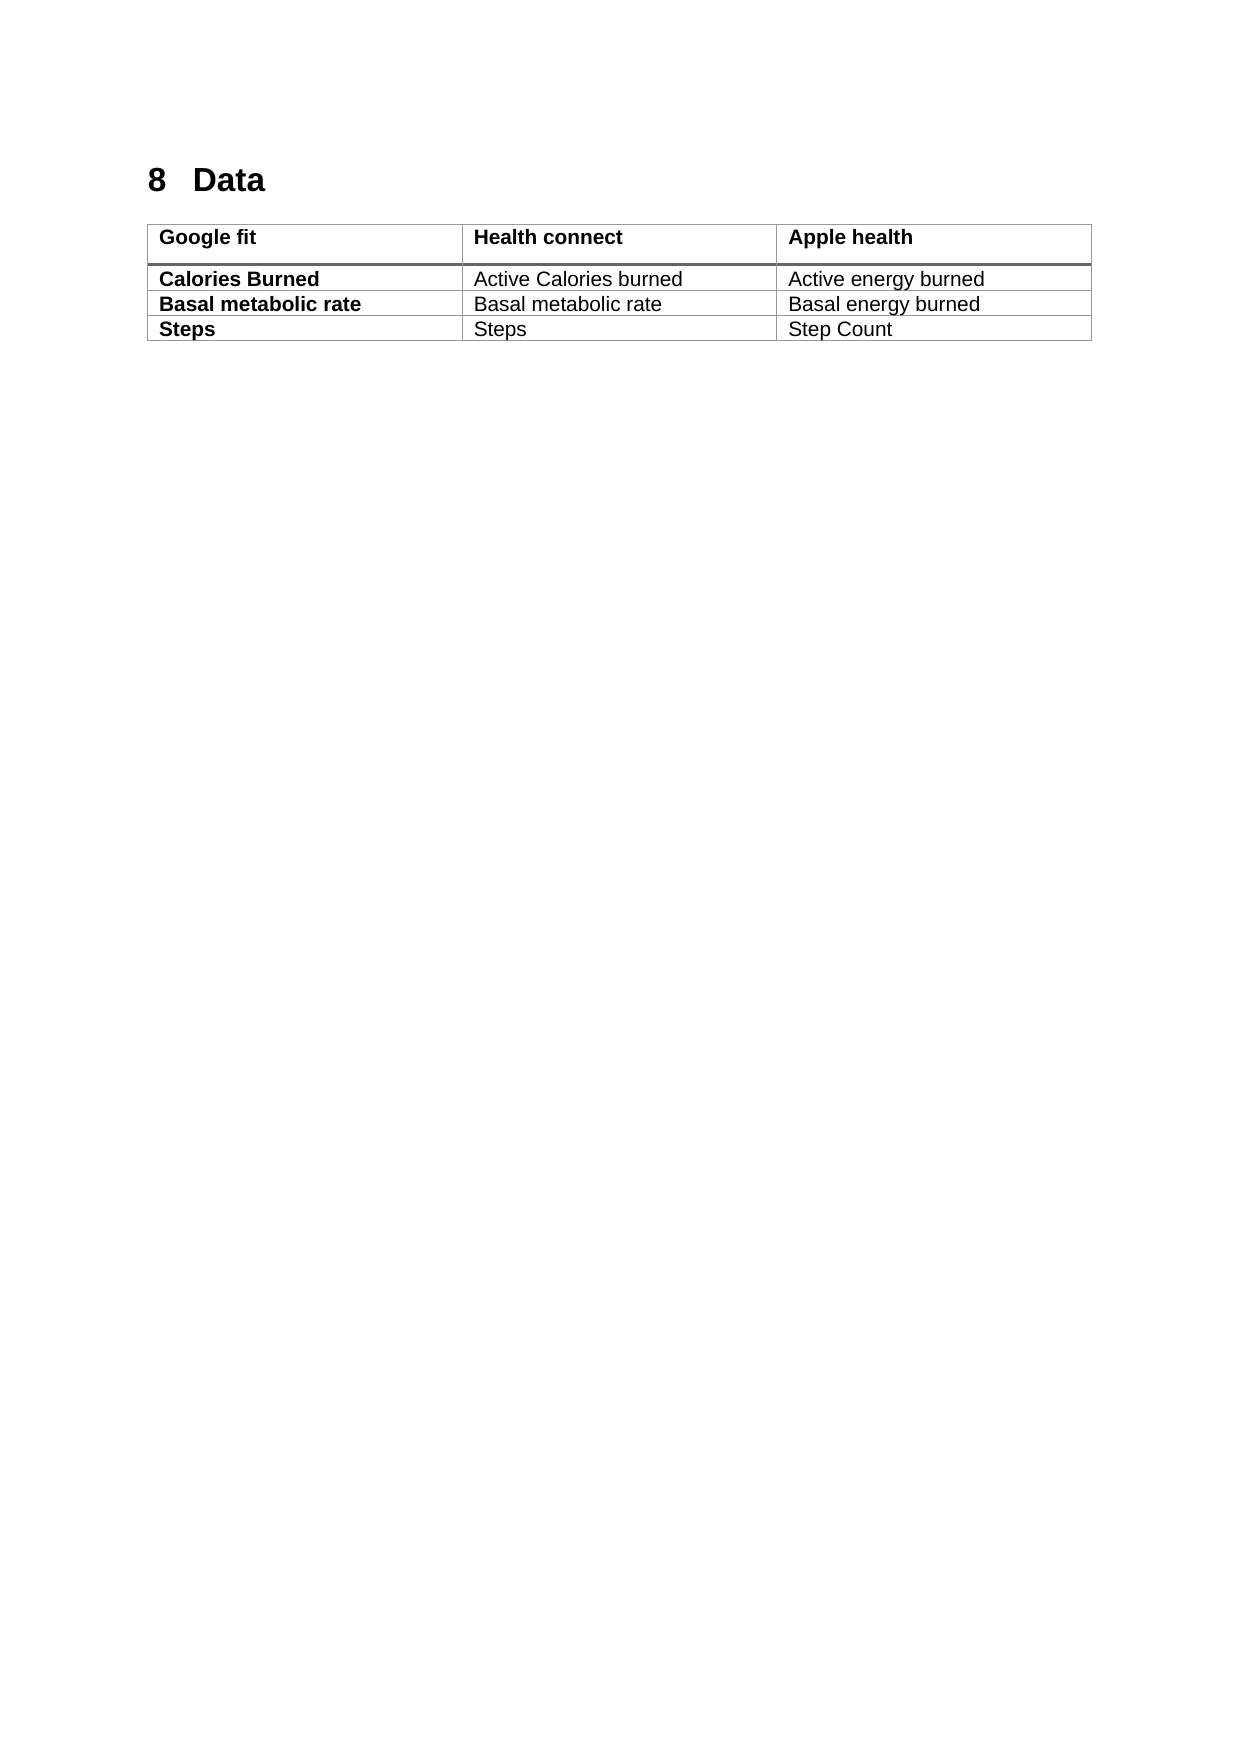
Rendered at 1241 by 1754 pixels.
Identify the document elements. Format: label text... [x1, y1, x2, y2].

table_cell Calories Burned [148, 266, 462, 290]
table_cell Step Count [777, 316, 1091, 340]
table_header Health connect [463, 225, 776, 263]
table_cell Basal metabolic rate [148, 291, 462, 315]
table_cell Steps [463, 316, 776, 340]
table_cell Basal energy burned [777, 291, 1091, 315]
subtitle Data [148, 160, 1093, 198]
table_header Google fit [148, 225, 462, 263]
table_header Apple health [777, 225, 1091, 263]
table_cell Active energy burned [777, 266, 1091, 290]
table_cell Steps [148, 316, 462, 340]
table_cell Basal metabolic rate [463, 291, 776, 315]
table_cell Active Calories burned [463, 266, 776, 290]
